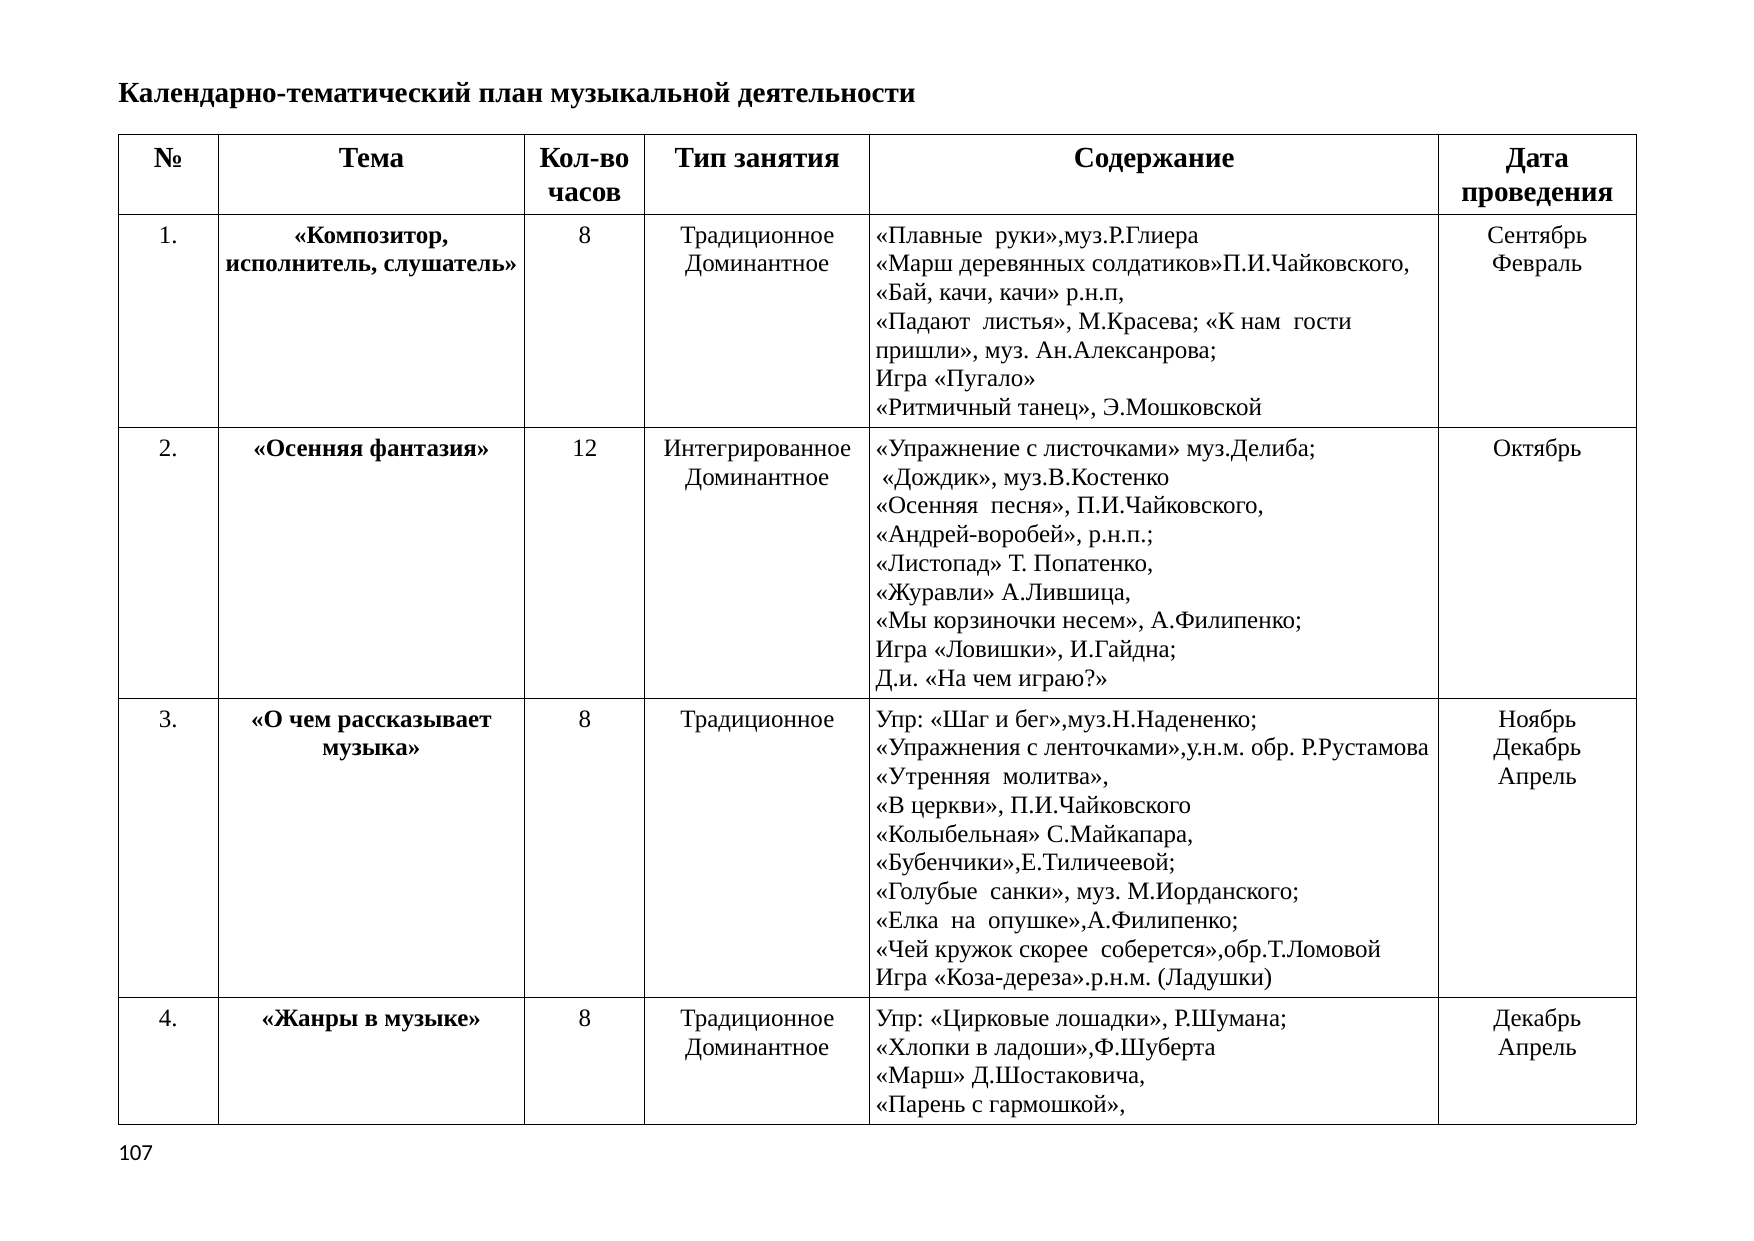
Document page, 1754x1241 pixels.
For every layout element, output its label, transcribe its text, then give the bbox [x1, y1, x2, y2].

table_cell 3. [119, 699, 218, 997]
table_cell 8 [525, 699, 644, 997]
table_cell Упр: «Шаг и бег»,муз.Н.Надененко; «Упражнения с ленточками»,у.н.м. обр. Р.Рустамова «Утренняя молитва», «В церкви», П.И.Чайковского «Колыбельная» С.Майкапара, «Бубенчики»,Е.Тиличеевой; «Голубые санки», муз. М.Иорданского; «Елка на опушке»,А.Филипенко; «Чей кружок скорее соберется»,обр.Т.Ломовой Игра «Коза-дереза».р.н.м. (Ладушки) [870, 699, 1438, 997]
table_cell Традиционное [645, 699, 869, 997]
table_cell Интегрированное Доминантное [645, 428, 869, 697]
table_cell Декабрь Апрель [1439, 998, 1636, 1124]
table_cell «О чем рассказывает музыка» [219, 699, 524, 997]
text Календарно-тематический план музыкальной деятельности [118, 75, 1636, 108]
table_cell «Осенняя фантазия» [219, 428, 524, 697]
table_cell 2. [119, 428, 218, 697]
table_header Тема [219, 135, 524, 213]
table_cell «Композитор, исполнитель, слушатель» [219, 215, 524, 427]
table_cell 4. [119, 998, 218, 1124]
table_cell Традиционное Доминантное [645, 998, 869, 1124]
table_cell Традиционное Доминантное [645, 215, 869, 427]
table_header Дата проведения [1439, 135, 1636, 213]
table_header Содержание [870, 135, 1438, 213]
table_header № [119, 135, 218, 213]
table_cell «Упражнение с листочками» муз.Делиба; «Дождик», муз.В.Костенко «Осенняя песня», П.И.Чайковского, «Андрей-воробей», р.н.п.; «Листопад» Т. Попатенко, «Журавли» А.Лившица, «Мы корзиночки несем», А.Филипенко; Игра «Ловишки», И.Гайдна; Д.и. «На чем играю?» [870, 428, 1438, 697]
table_cell 8 [525, 215, 644, 427]
table_cell Октябрь [1439, 428, 1636, 697]
table_header Кол-во часов [525, 135, 644, 213]
table_cell 12 [525, 428, 644, 697]
table_cell «Жанры в музыке» [219, 998, 524, 1124]
table_cell Ноябрь Декабрь Апрель [1439, 699, 1636, 997]
table_header Тип занятия [645, 135, 869, 213]
table_cell 1. [119, 215, 218, 427]
table_cell «Плавные руки»,муз.Р.Глиера «Марш деревянных солдатиков»П.И.Чайковского, «Бай, качи, качи» р.н.п, «Падают листья», М.Красева; «К нам гости пришли», муз. Ан.Алексанрова; Игра «Пугало» «Ритмичный танец», Э.Мошковской [870, 215, 1438, 427]
table_cell Упр: «Цирковые лошадки», Р.Шумана; «Хлопки в ладоши»,Ф.Шуберта «Марш» Д.Шостаковича, «Парень с гармошкой», [870, 998, 1438, 1124]
table_cell Сентябрь Февраль [1439, 215, 1636, 427]
table_cell 8 [525, 998, 644, 1124]
